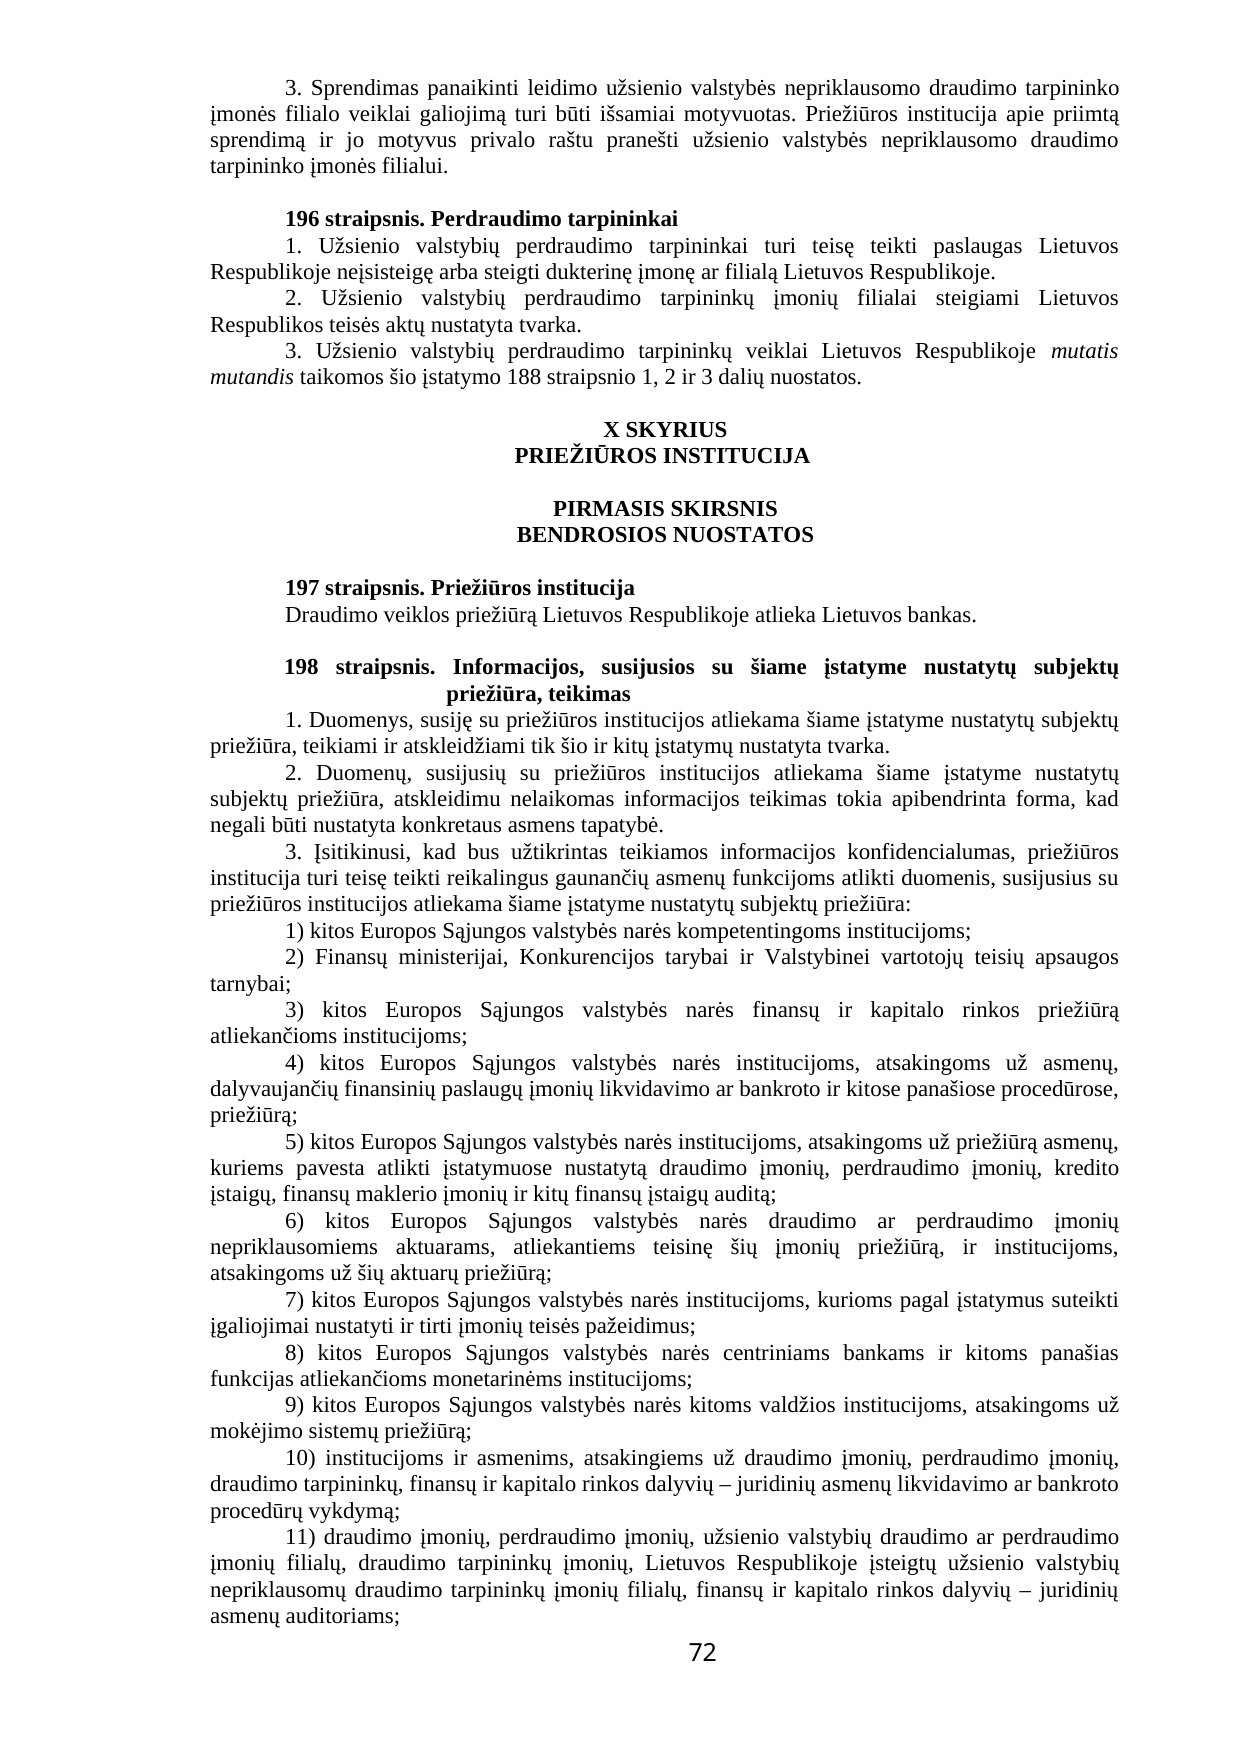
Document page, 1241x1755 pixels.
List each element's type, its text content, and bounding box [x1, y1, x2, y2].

subtitle 197 straipsnis. Priežiūros institucija [210, 574, 1120, 601]
text 1. Duomenys, susiję su priežiūros institucijos atliekama šiame įstatyme nustatytų subjektų priežiūra, teikiami ir atskleidžiami tik šio ir kitų įstatymų nustatyta tvarka. [210, 706, 1120, 759]
text 196 straipsnis. Perdraudimo tarpininkai [210, 205, 1120, 232]
text 1. Užsienio valstybių perdraudimo tarpininkai turi teisę teikti paslaugas Lietuvos Respublikoje neįsisteigę arba steigti dukterinę įmonę ar filialą Lietuvos Respublikoje. [210, 232, 1120, 284]
text 3. Įsitikinusi, kad bus užtikrintas teikiamos informacijos konfidencialumas, priežiūros institucija turi teisę teikti reikalingus gaunančių asmenų funkcijoms atlikti duomenis, susijusius su priežiūros institucijos atliekama šiame įstatyme nustatytų subjektų priežiūra: [210, 838, 1120, 917]
text 2. Užsienio valstybių perdraudimo tarpininkų įmonių filialai steigiami Lietuvos Respublikos teisės aktų nustatyta tvarka. [210, 284, 1120, 337]
text 11) draudimo įmonių, perdraudimo įmonių, užsienio valstybių draudimo ar perdraudimo įmonių filialų, draudimo tarpininkų įmonių, Lietuvos Respublikoje įsteigtų užsienio valstybių nepriklausomų draudimo tarpininkų įmonių filialų, finansų ir kapitalo rinkos dalyvių – juridinių asmenų auditoriams; [210, 1523, 1120, 1628]
text Draudimo veiklos priežiūrą Lietuvos Respublikoje atlieka Lietuvos bankas. [210, 601, 1120, 627]
text 8) kitos Europos Sąjungos valstybės narės centriniams bankams ir kitoms panašias funkcijas atliekančioms monetarinėms institucijoms; [210, 1338, 1120, 1391]
text 2. Duomenų, susijusių su priežiūros institucijos atliekama šiame įstatyme nustatytų subjektų priežiūra, atskleidimu nelaikomas informacijos teikimas tokia apibendrinta forma, kad negali būti nustatyta konkretaus asmens tapatybė. [210, 759, 1120, 838]
text 10) institucijoms ir asmenims, atsakingiems už draudimo įmonių, perdraudimo įmonių, draudimo tarpininkų, finansų ir kapitalo rinkos dalyvių – juridinių asmenų likvidavimo ar bankroto procedūrų vykdymą; [210, 1444, 1120, 1523]
text 4) kitos Europos Sąjungos valstybės narės institucijoms, atsakingoms už asmenų, dalyvaujančių finansinių paslaugų įmonių likvidavimo ar bankroto ir kitose panašiose procedūrose, priežiūrą; [210, 1049, 1120, 1128]
text PIRMASIS SKirsnis [210, 495, 1120, 522]
text 6) kitos Europos Sąjungos valstybės narės draudimo ar perdraudimo įmonių nepriklausomiems aktuarams, atliekantiems teisinę šių įmonių priežiūrą, ir institucijoms, atsakingoms už šių aktuarų priežiūrą; [210, 1207, 1120, 1286]
text 3. Užsienio valstybių perdraudimo tarpininkų veiklai Lietuvos Respublikoje mutatis mutandis taikomos šio įstatymo 188 straipsnio 1, 2 ir 3 dalių nuostatos. [210, 337, 1120, 390]
text 3. Sprendimas panaikinti leidimo užsienio valstybės nepriklausomo draudimo tarpininko įmonės filialo veiklai galiojimą turi būti išsamiai motyvuotas. Priežiūros institucija apie priimtą sprendimą ir jo motyvus privalo raštu pranešti užsienio valstybės nepriklausomo draudimo tarpininko įmonės filialui. [210, 73, 1120, 179]
text 5) kitos Europos Sąjungos valstybės narės institucijoms, atsakingoms už priežiūrą asmenų, kuriems pavesta atlikti įstatymuose nustatytą draudimo įmonių, perdraudimo įmonių, kredito įstaigų, finansų maklerio įmonių ir kitų finansų įstaigų auditą; [210, 1128, 1120, 1207]
text BENDROSIOS NUOSTATOS [210, 522, 1120, 548]
text 9) kitos Europos Sąjungos valstybės narės kitoms valdžios institucijoms, atsakingoms už mokėjimo sistemų priežiūrą; [210, 1391, 1120, 1444]
text 1) kitos Europos Sąjungos valstybės narės kompetentingoms institucijoms; [210, 917, 1120, 943]
text 198 straipsnis. Informacijos, susijusios su šiame įstatyme nustatytų subjektų priežiūra, teikimas [284, 653, 1120, 706]
text 7) kitos Europos Sąjungos valstybės narės institucijoms, kurioms pagal įstatymus suteikti įgaliojimai nustatyti ir tirti įmonių teisės pažeidimus; [210, 1286, 1120, 1338]
text PRIEŽIŪROS INSTITUCIJA [210, 442, 1120, 469]
text X SKYRIUS [210, 416, 1120, 442]
text 3) kitos Europos Sąjungos valstybės narės finansų ir kapitalo rinkos priežiūrą atliekančioms institucijoms; [210, 996, 1120, 1049]
text 2) Finansų ministerijai, Konkurencijos tarybai ir Valstybinei vartotojų teisių apsaugos tarnybai; [210, 943, 1120, 996]
